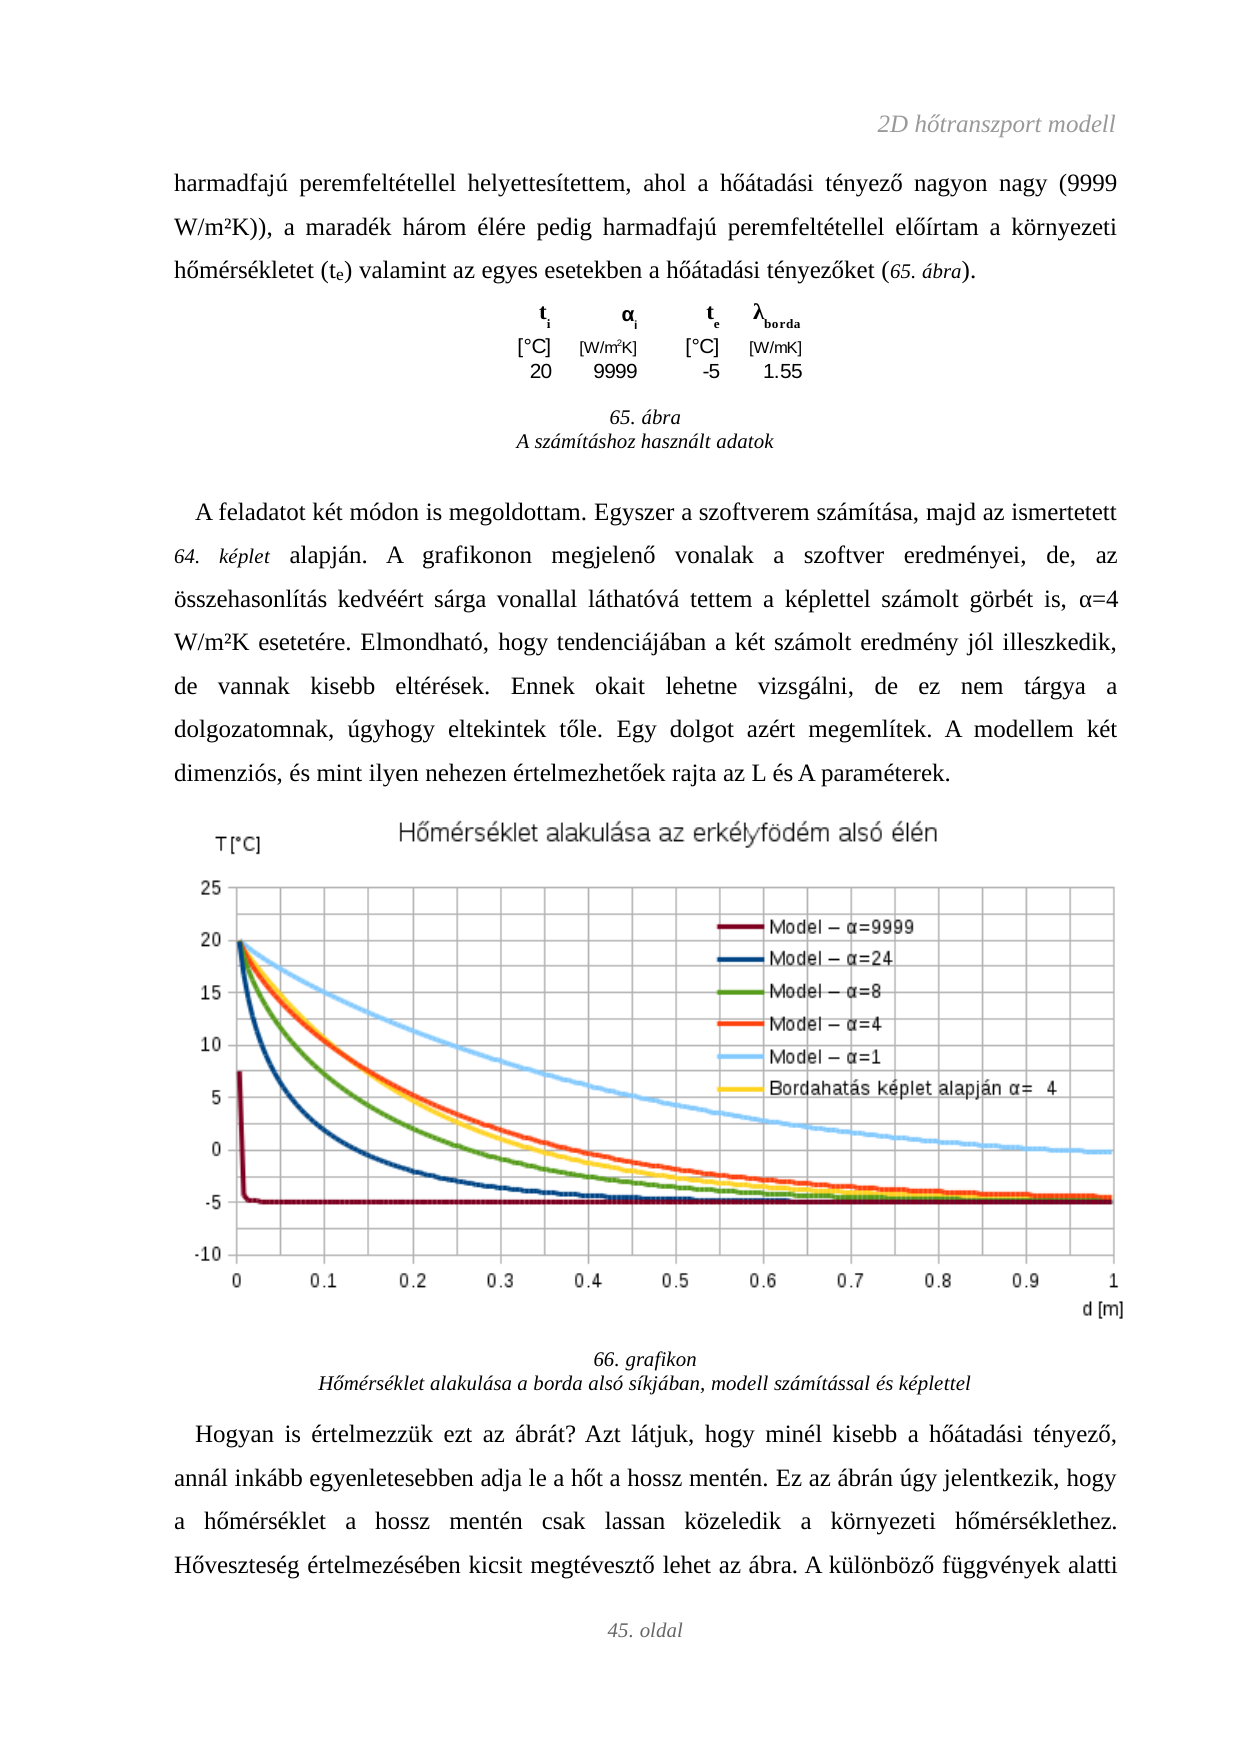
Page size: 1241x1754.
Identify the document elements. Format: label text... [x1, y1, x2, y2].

text A számításhoz használt adatok [174, 429, 1118, 453]
text harmadfajú peremfeltétellel helyettesítettem, ahol a hőátadási tényező nagyon nagy (9999 W/m²K)), a maradék három élére pedig harmadfajú peremfeltétellel előírtam a környezeti hőmérsékletet (te) valamint az egyes esetekben a hőátadási tényezőket (65. ábra). [174, 168, 1118, 284]
text A feladatot két módon is megoldottam. Egyszer a szoftverem számítása, majd az ismertetett 64. képlet alapján. A grafikonon megjelenő vonalak a szoftver eredményei, de, az összehasonlítás kedvéért sárga vonallal láthatóvá tettem a képlettel számolt görbét is, α=4 W/m²K esetetére. Elmondható, hogy tendenciájában a két számolt eredmény jól illeszkedik, de vannak kisebb eltérések. Ennek okait lehetne vizsgálni, de ez nem tárgya a dolgozatomnak, úgyhogy eltekintek tőle. Egy dolgot azért megemlítek. A modellem két dimenziós, és mint ilyen nehezen értelmezhetőek rajta az L és A paraméterek. [174, 496, 1118, 787]
picture [194, 801, 1140, 1333]
text 66. grafikon [174, 1347, 1118, 1371]
text Hőmérséklet alakulása a borda alsó síkjában, modell számítással és képlettel [174, 1371, 1118, 1395]
text Hogyan is értelmezzük ezt az ábrát? Azt látjuk, hogy minél kisebb a hőátadási tényező, annál inkább egyenletesebben adja le a hőt a hossz mentén. Ez az ábrán úgy jelentkezik, hogy a hőmérséklet a hossz mentén csak lassan közeledik a környezeti hőmérséklethez. Hőveszteség értelmezésében kicsit megtévesztő lehet az ábra. A különböző függvények alatti [174, 1419, 1118, 1579]
text 65. ábra [174, 405, 1118, 429]
